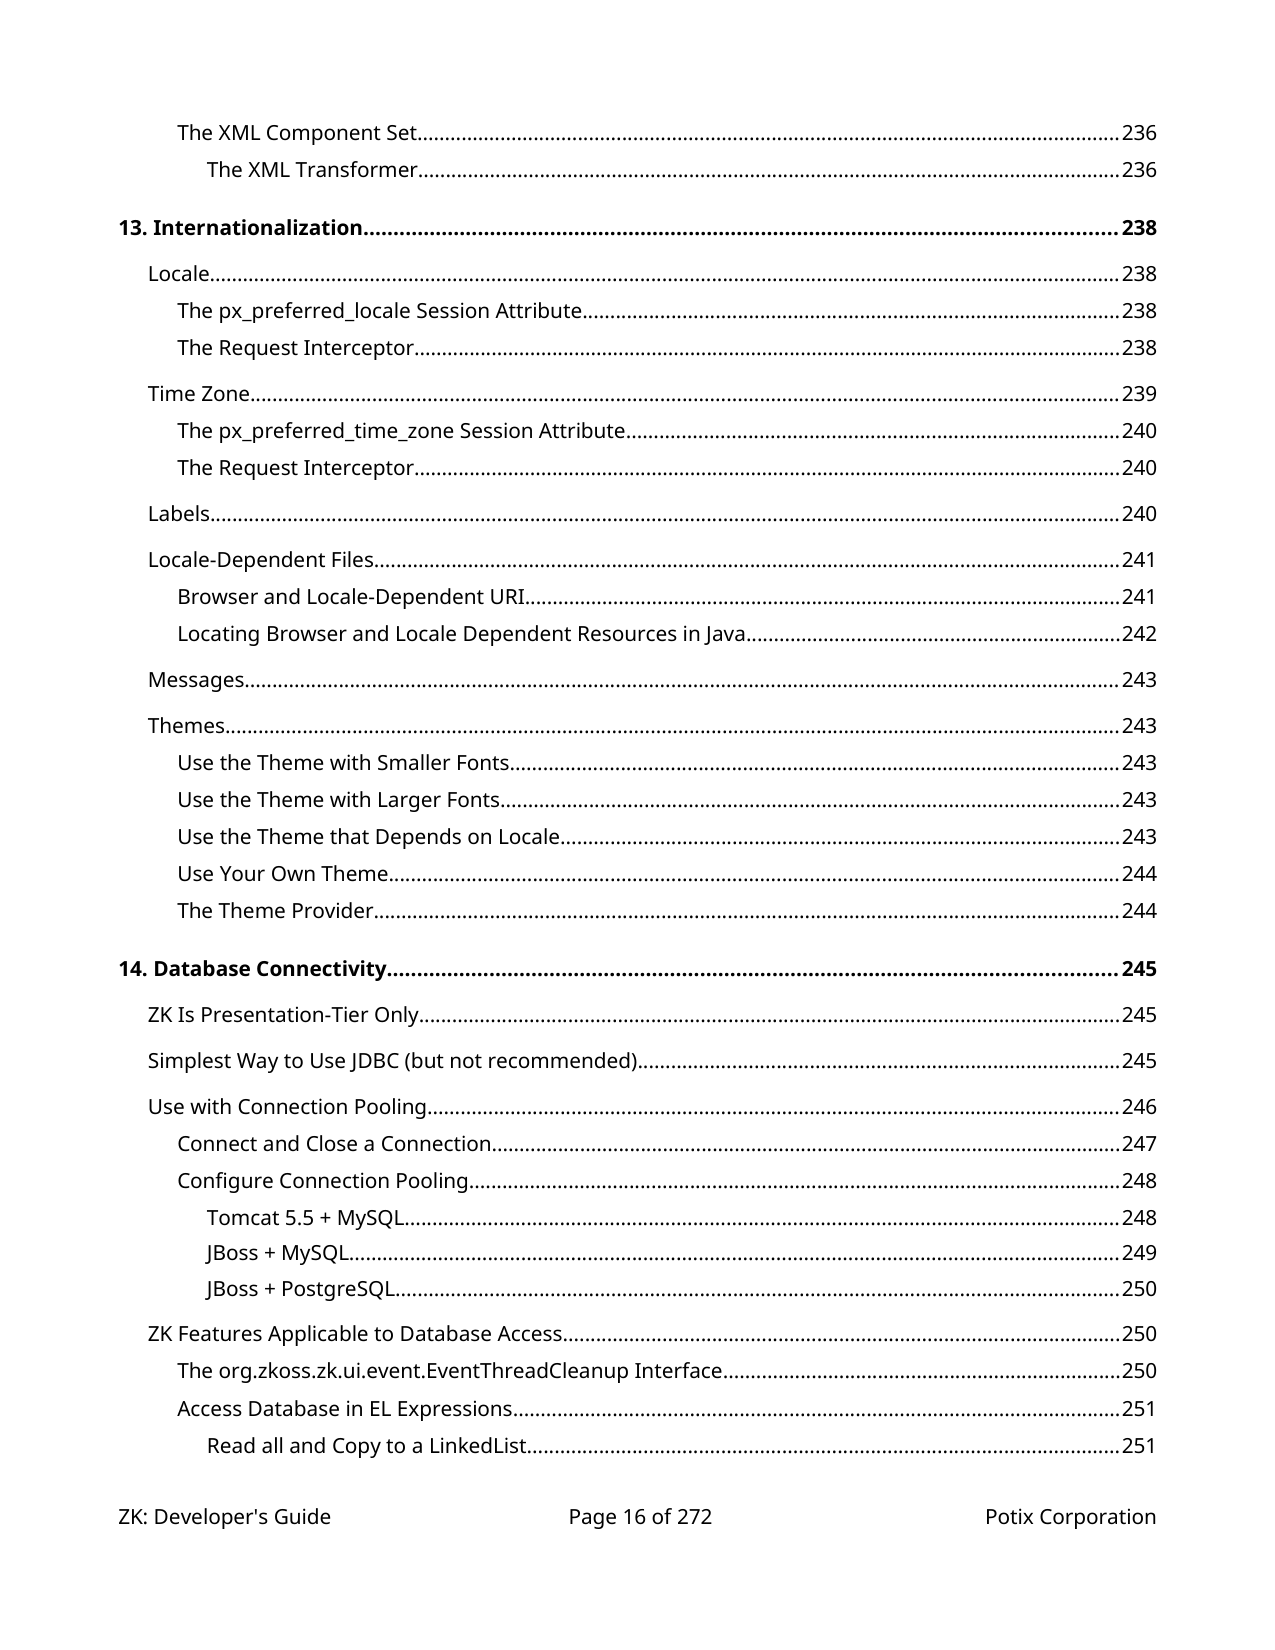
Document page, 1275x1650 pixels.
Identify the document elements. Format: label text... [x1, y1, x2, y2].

text The Theme Provider 244 [177, 896, 1157, 925]
text The Request Interceptor 238 [177, 333, 1157, 361]
text ZK Features Applicable to Database Access 250 [148, 1319, 1157, 1348]
text Browser and Locale-Dependent URI 241 [177, 582, 1157, 610]
text Read all and Copy to a LinkedList 251 [207, 1431, 1157, 1459]
text Access Database in EL Expressions 251 [177, 1394, 1157, 1422]
text Messages 243 [148, 665, 1157, 693]
text Locating Browser and Locale Dependent Resources in Java 242 [177, 619, 1157, 647]
text Use the Theme that Depends on Locale 243 [177, 822, 1157, 851]
text The XML Transformer 236 [207, 155, 1157, 183]
text JBoss + MySQL 249 [207, 1238, 1157, 1267]
text 13. Internationalization 238 [118, 213, 1157, 241]
text Connect and Close a Connection 247 [177, 1129, 1157, 1157]
text Use the Theme with Larger Fonts 243 [177, 785, 1157, 813]
text The XML Component Set 236 [177, 118, 1157, 146]
text Tomcat 5.5 + MySQL 248 [207, 1203, 1157, 1231]
text Locale 238 [148, 259, 1157, 287]
text Use the Theme with Smaller Fonts 243 [177, 748, 1157, 776]
text ZK Is Presentation-Tier Only 245 [148, 1000, 1157, 1028]
text Time Zone 239 [148, 379, 1157, 407]
text Locale-Dependent Files 241 [148, 545, 1157, 573]
text JBoss + PostgreSQL 250 [207, 1274, 1157, 1302]
text Simplest Way to Use JDBC (but not recommended) 245 [148, 1046, 1157, 1074]
text Labels 240 [148, 499, 1157, 527]
text The px_preferred_locale Session Attribute 238 [177, 296, 1157, 324]
text Configure Connection Pooling 248 [177, 1166, 1157, 1194]
text Use Your Own Theme 244 [177, 859, 1157, 888]
text Themes 243 [148, 711, 1157, 739]
text The org.zkoss.zk.ui.event.EventThreadCleanup Interface 250 [177, 1357, 1157, 1385]
text Use with Connection Pooling 246 [148, 1092, 1157, 1120]
text The Request Interceptor 240 [177, 453, 1157, 481]
text The px_preferred_time_zone Session Attribute 240 [177, 416, 1157, 444]
text 14. Database Connectivity 245 [118, 954, 1157, 982]
